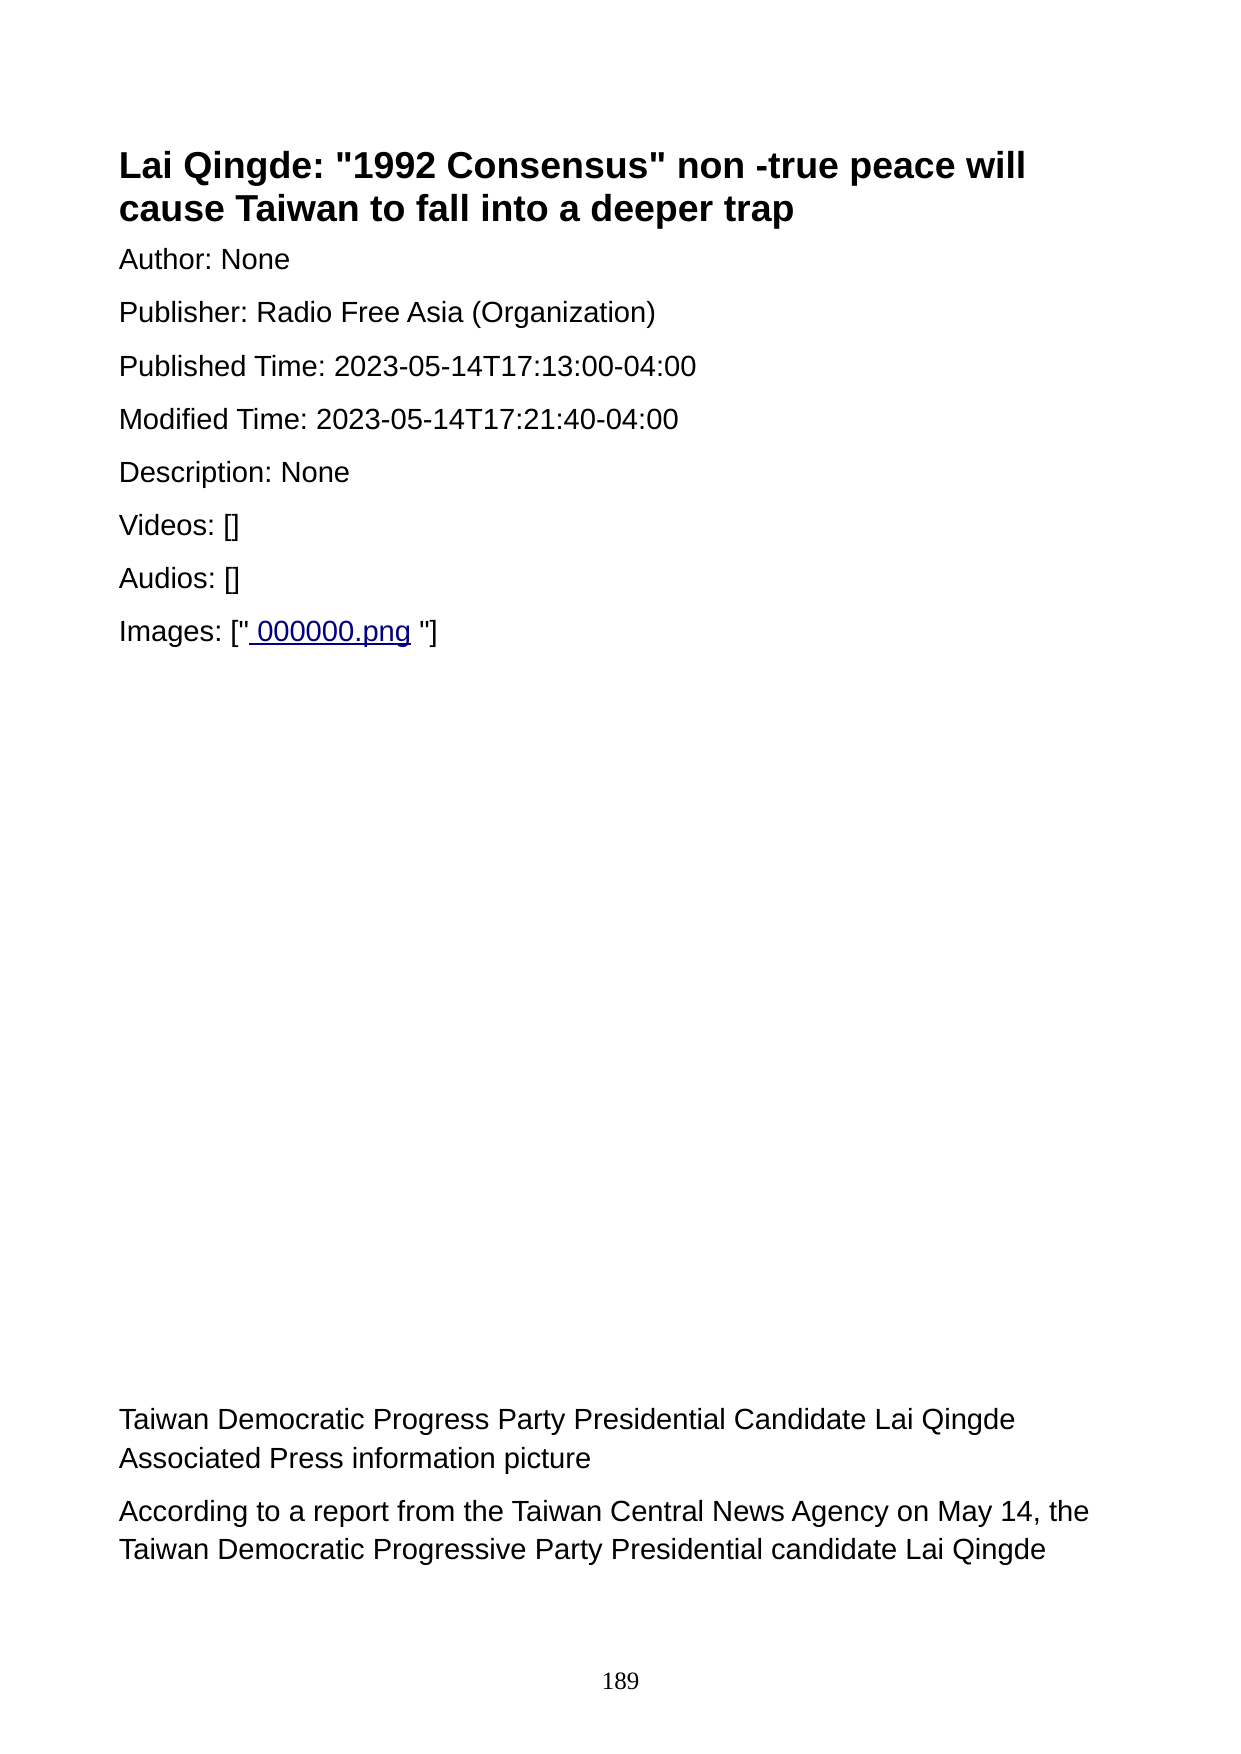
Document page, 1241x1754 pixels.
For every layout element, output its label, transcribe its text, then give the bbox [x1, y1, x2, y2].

text Videos: [] [118, 508, 1122, 541]
text According to a report from the Taiwan Central News Agency on May 14, the Taiwan Democratic Progressive Party Presidential candidate Lai Qingde [118, 1494, 1122, 1566]
text Published Time: 2023-05-14T17:13:00-04:00 [118, 348, 1122, 382]
subtitle Lai Qingde: "1992 Consensus" non -true peace will cause Taiwan to fall into a deeper trap [118, 143, 1122, 230]
text Author: None [118, 242, 1122, 276]
text Publisher: Radio Free Asia (Organization) [118, 295, 1122, 329]
text Modified Time: 2023-05-14T17:21:40-04:00 [118, 402, 1122, 435]
text Taiwan Democratic Progress Party Presidential Candidate Lai Qingde Associated Press information picture [118, 667, 1122, 1474]
text Images: [" 000000.png "] [118, 614, 1122, 648]
text Description: None [118, 455, 1122, 488]
text Audios: [] [118, 561, 1122, 594]
